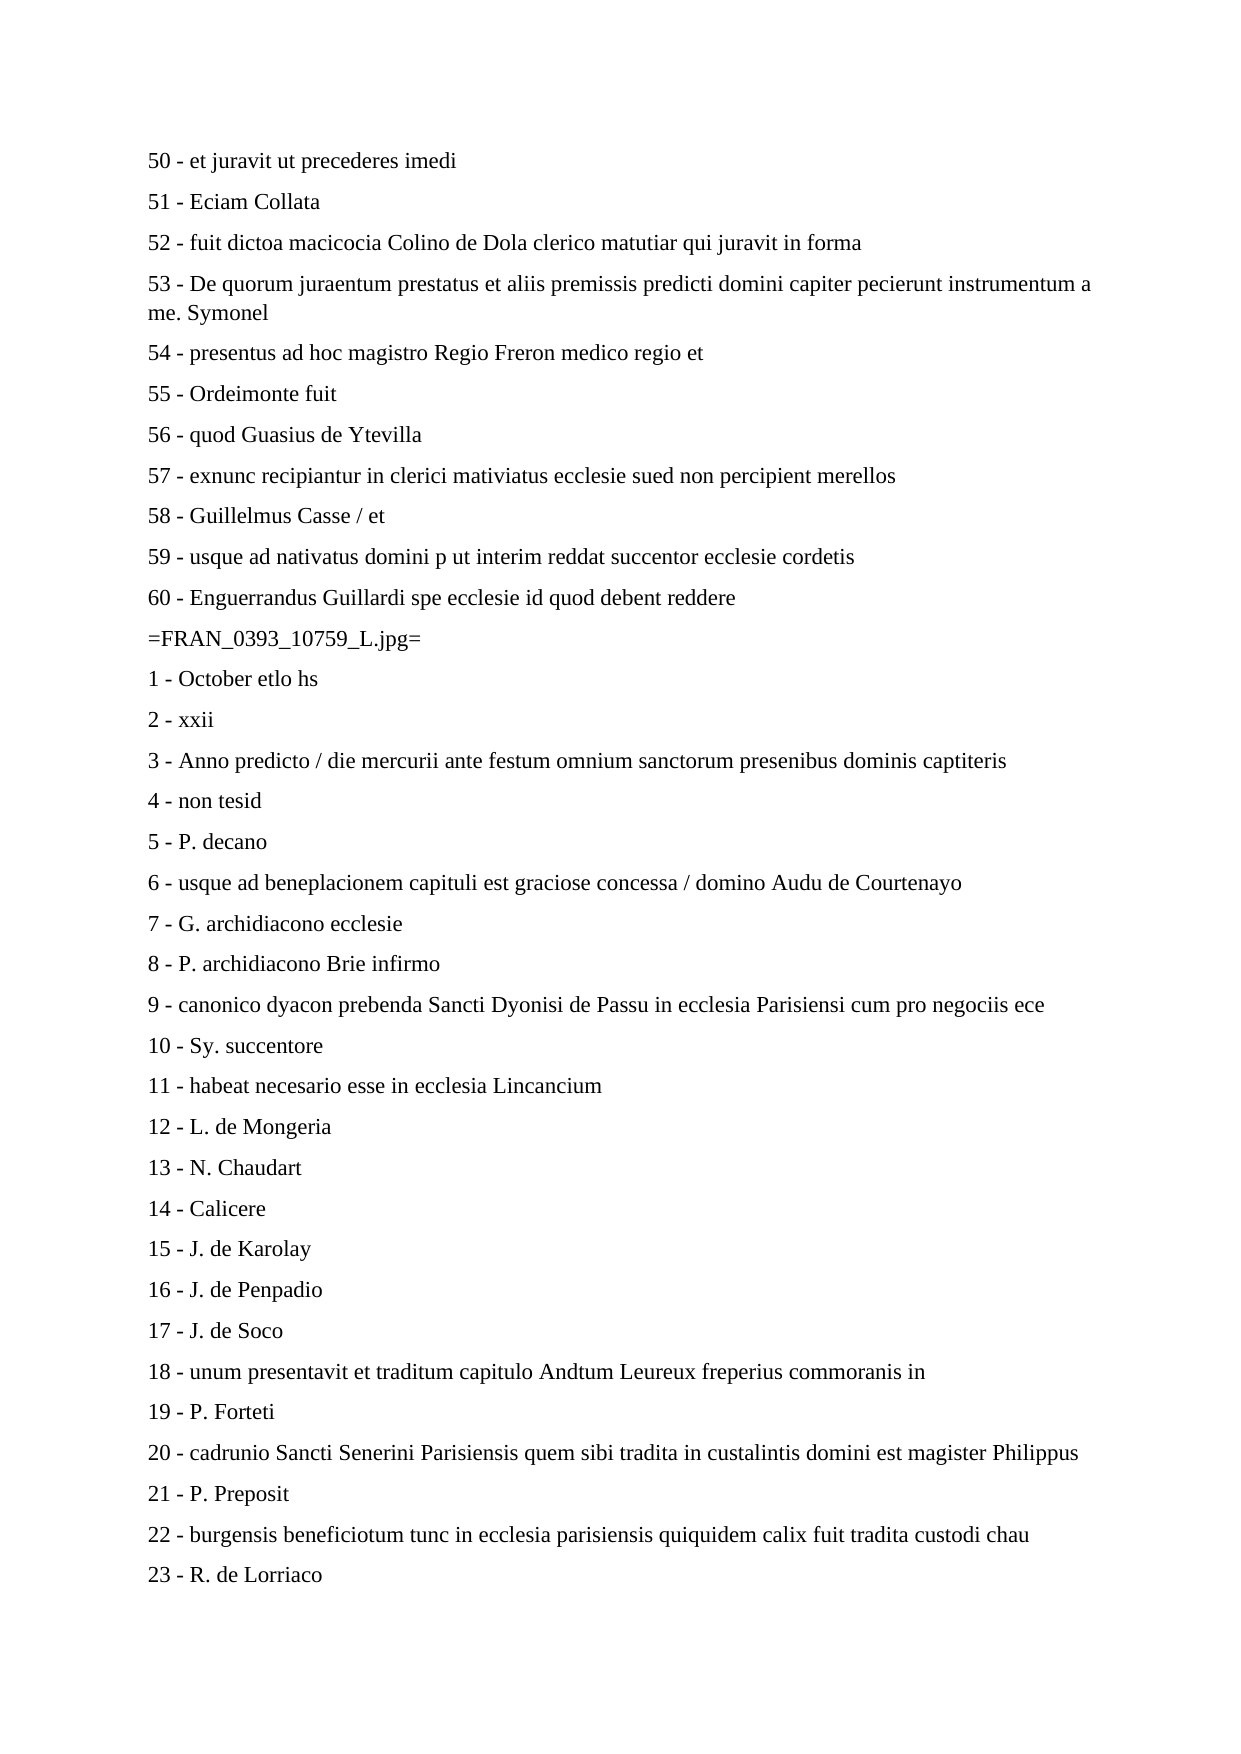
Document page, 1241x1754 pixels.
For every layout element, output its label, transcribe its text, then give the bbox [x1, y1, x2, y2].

text 1 - October etlo hs [148, 665, 1093, 692]
text 60 - Enguerrandus Guillardi spe ecclesie id quod debent reddere [148, 584, 1093, 610]
text 22 - burgensis beneficiotum tunc in ecclesia parisiensis quiquidem calix fuit tradita custodi chau [148, 1521, 1093, 1547]
text 12 - L. de Mongeria [148, 1113, 1093, 1140]
text 8 - P. archidiacono Brie infirmo [148, 950, 1093, 977]
text 15 - J. de Karolay [148, 1236, 1093, 1262]
text 51 - Eciam Collata [148, 188, 1093, 215]
text 23 - R. de Lorriaco [148, 1561, 1093, 1588]
text 13 - N. Chaudart [148, 1154, 1093, 1180]
text 9 - canonico dyacon prebenda Sancti Dyonisi de Passu in ecclesia Parisiensi cum pro negociis ece [148, 991, 1093, 1017]
text 53 - De quorum juraentum prestatus et aliis premissis predicti domini capiter pecierunt instrumentum a me. Symonel [148, 270, 1093, 325]
text 58 - Guillelmus Casse / et [148, 502, 1093, 529]
text 14 - Calicere [148, 1195, 1093, 1221]
text 59 - usque ad nativatus domini p ut interim reddat succentor ecclesie cordetis [148, 543, 1093, 569]
text 10 - Sy. succentore [148, 1032, 1093, 1058]
text 55 - Ordeimonte fuit [148, 380, 1093, 407]
text 5 - P. decano [148, 828, 1093, 854]
text 2 - xxii [148, 706, 1093, 732]
text 21 - P. Preposit [148, 1480, 1093, 1506]
text 11 - habeat necesario esse in ecclesia Lincancium [148, 1073, 1093, 1099]
text 50 - et juravit ut precederes imedi [148, 148, 1093, 174]
text 4 - non tesid [148, 787, 1093, 814]
text 3 - Anno predicto / die mercurii ante festum omnium sanctorum presenibus dominis captiteris [148, 747, 1093, 773]
text 57 - exnunc recipiantur in clerici mativiatus ecclesie sued non percipient merellos [148, 462, 1093, 488]
text =FRAN_0393_10759_L.jpg= [148, 624, 1093, 651]
text 19 - P. Forteti [148, 1398, 1093, 1425]
text 18 - unum presentavit et traditum capitulo Andtum Leureux freperius commoranis in [148, 1358, 1093, 1384]
text 56 - quod Guasius de Ytevilla [148, 421, 1093, 447]
text 6 - usque ad beneplacionem capituli est graciose concessa / domino Audu de Courtenayo [148, 869, 1093, 895]
text 16 - J. de Penpadio [148, 1276, 1093, 1303]
text 52 - fuit dictoa macicocia Colino de Dola clerico matutiar qui juravit in forma [148, 229, 1093, 255]
text 54 - presentus ad hoc magistro Regio Freron medico regio et [148, 339, 1093, 366]
text 20 - cadrunio Sancti Senerini Parisiensis quem sibi tradita in custalintis domini est magister Philippus [148, 1439, 1093, 1466]
text 17 - J. de Soco [148, 1317, 1093, 1343]
text 7 - G. archidiacono ecclesie [148, 910, 1093, 936]
